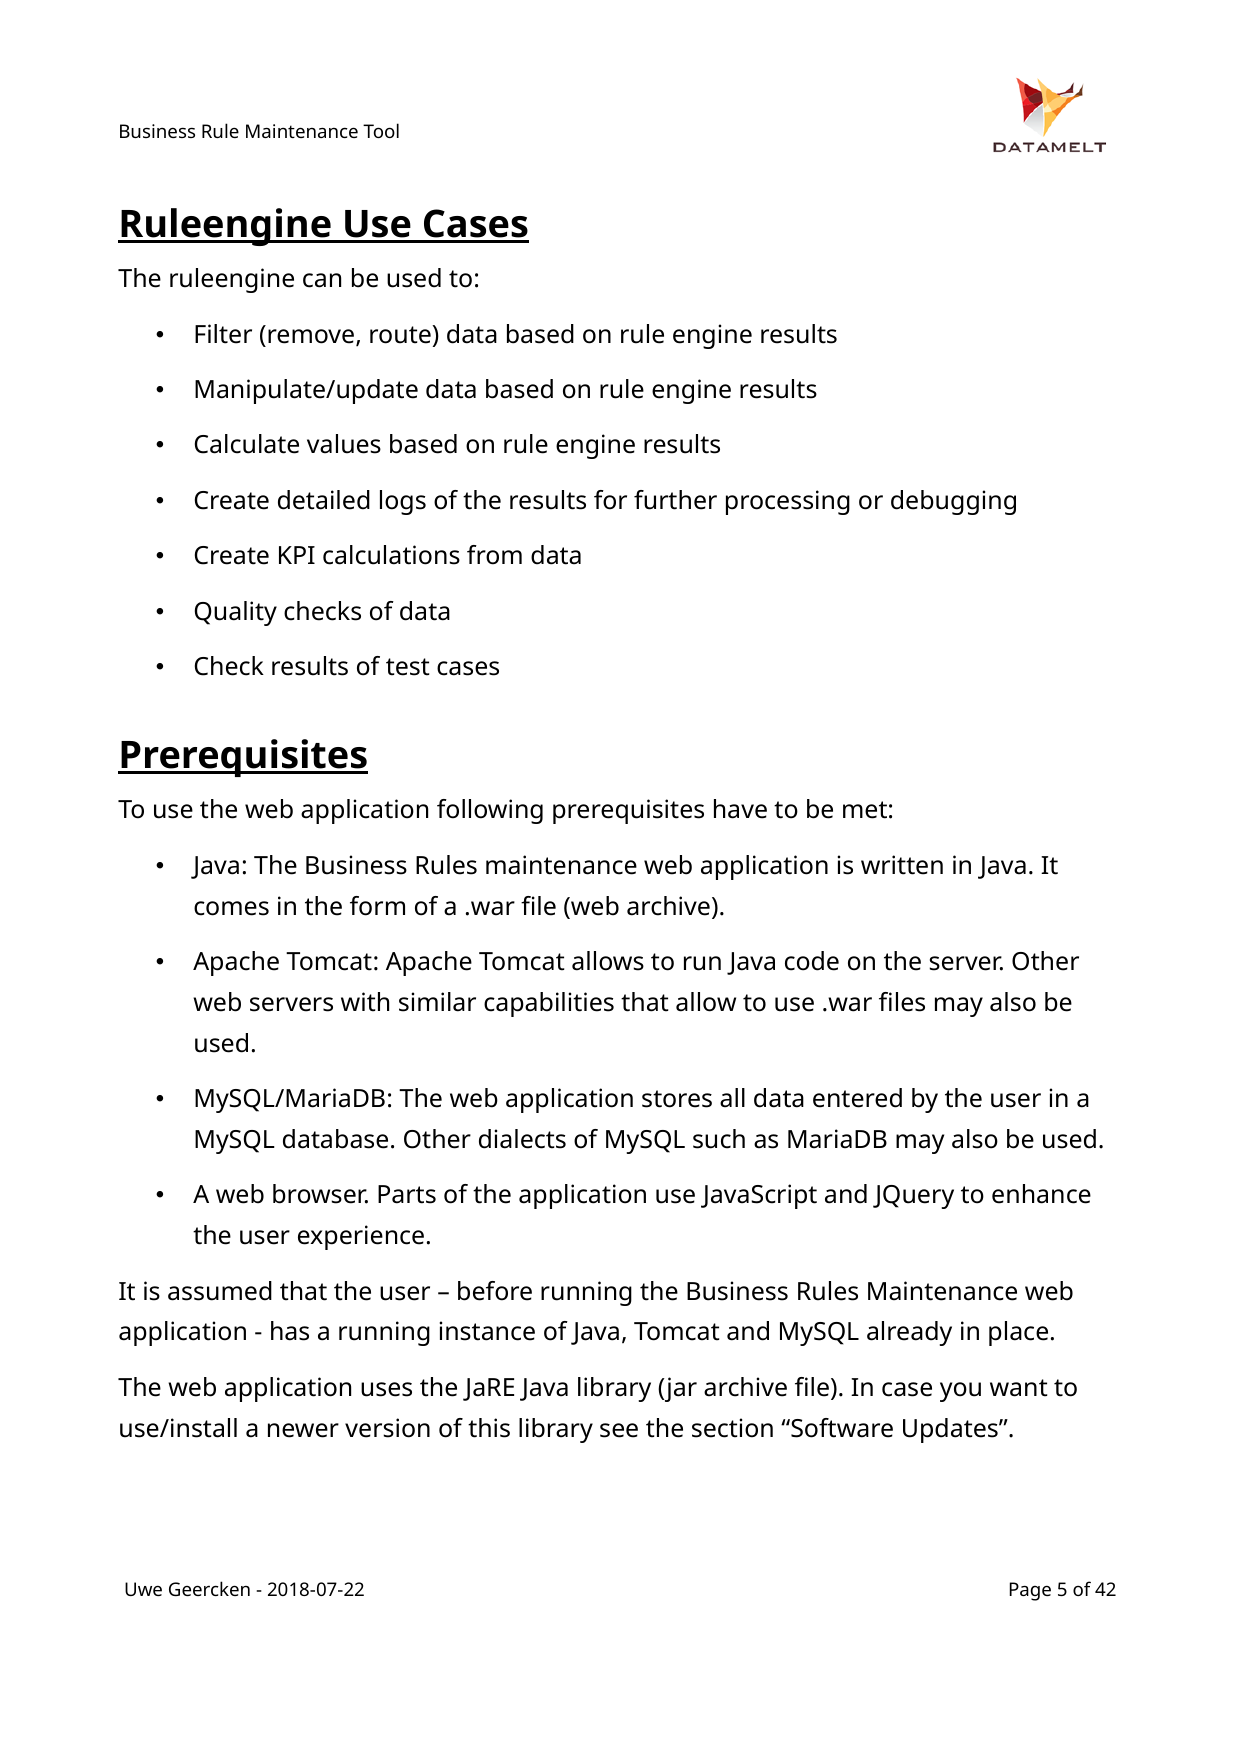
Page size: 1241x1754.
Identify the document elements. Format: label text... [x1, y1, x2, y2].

list Quality checks of data [156, 593, 1122, 627]
list Filter (remove, route) data based on rule engine results [156, 316, 1122, 350]
list Calculate values based on rule engine results [156, 427, 1122, 461]
picture [992, 69, 1107, 160]
list Apache Tomcat: Apache Tomcat allows to run Java code on the server. Other web servers with similar capabilities that allow to use .war files may also be used. [156, 943, 1122, 1059]
list Java: The Business Rules maintenance web application is written in Java. It comes in the form of a .war file (web archive). [156, 847, 1122, 922]
text The ruleengine can be used to: [118, 261, 1122, 295]
list Create KPI calculations from data [156, 538, 1122, 572]
text The web application uses the JaRE Java library (jar archive file). In case you want to use/install a newer version of this library see the section “Software Updates”. [118, 1369, 1122, 1444]
list Check results of test cases [156, 649, 1122, 683]
text To use the web application following prerequisites have to be met: [118, 792, 1122, 826]
subtitle Ruleengine Use Cases [118, 197, 1122, 248]
list Create detailed logs of the results for further processing or debugging [156, 482, 1122, 517]
list A web browser. Parts of the application use JavaScript and JQuery to enhance the user experience. [156, 1177, 1122, 1252]
list MySQL/MariaDB: The web application stores all data entered by the user in a MySQL database. Other dialects of MySQL such as MariaDB may also be used. [156, 1081, 1122, 1156]
list Manipulate/update data based on rule engine results [156, 372, 1122, 406]
subtitle Prerequisites [118, 728, 1122, 779]
text It is assumed that the user – before running the Business Rules Maintenance web application - has a running instance of Java, Tomcat and MySQL already in place. [118, 1273, 1122, 1348]
